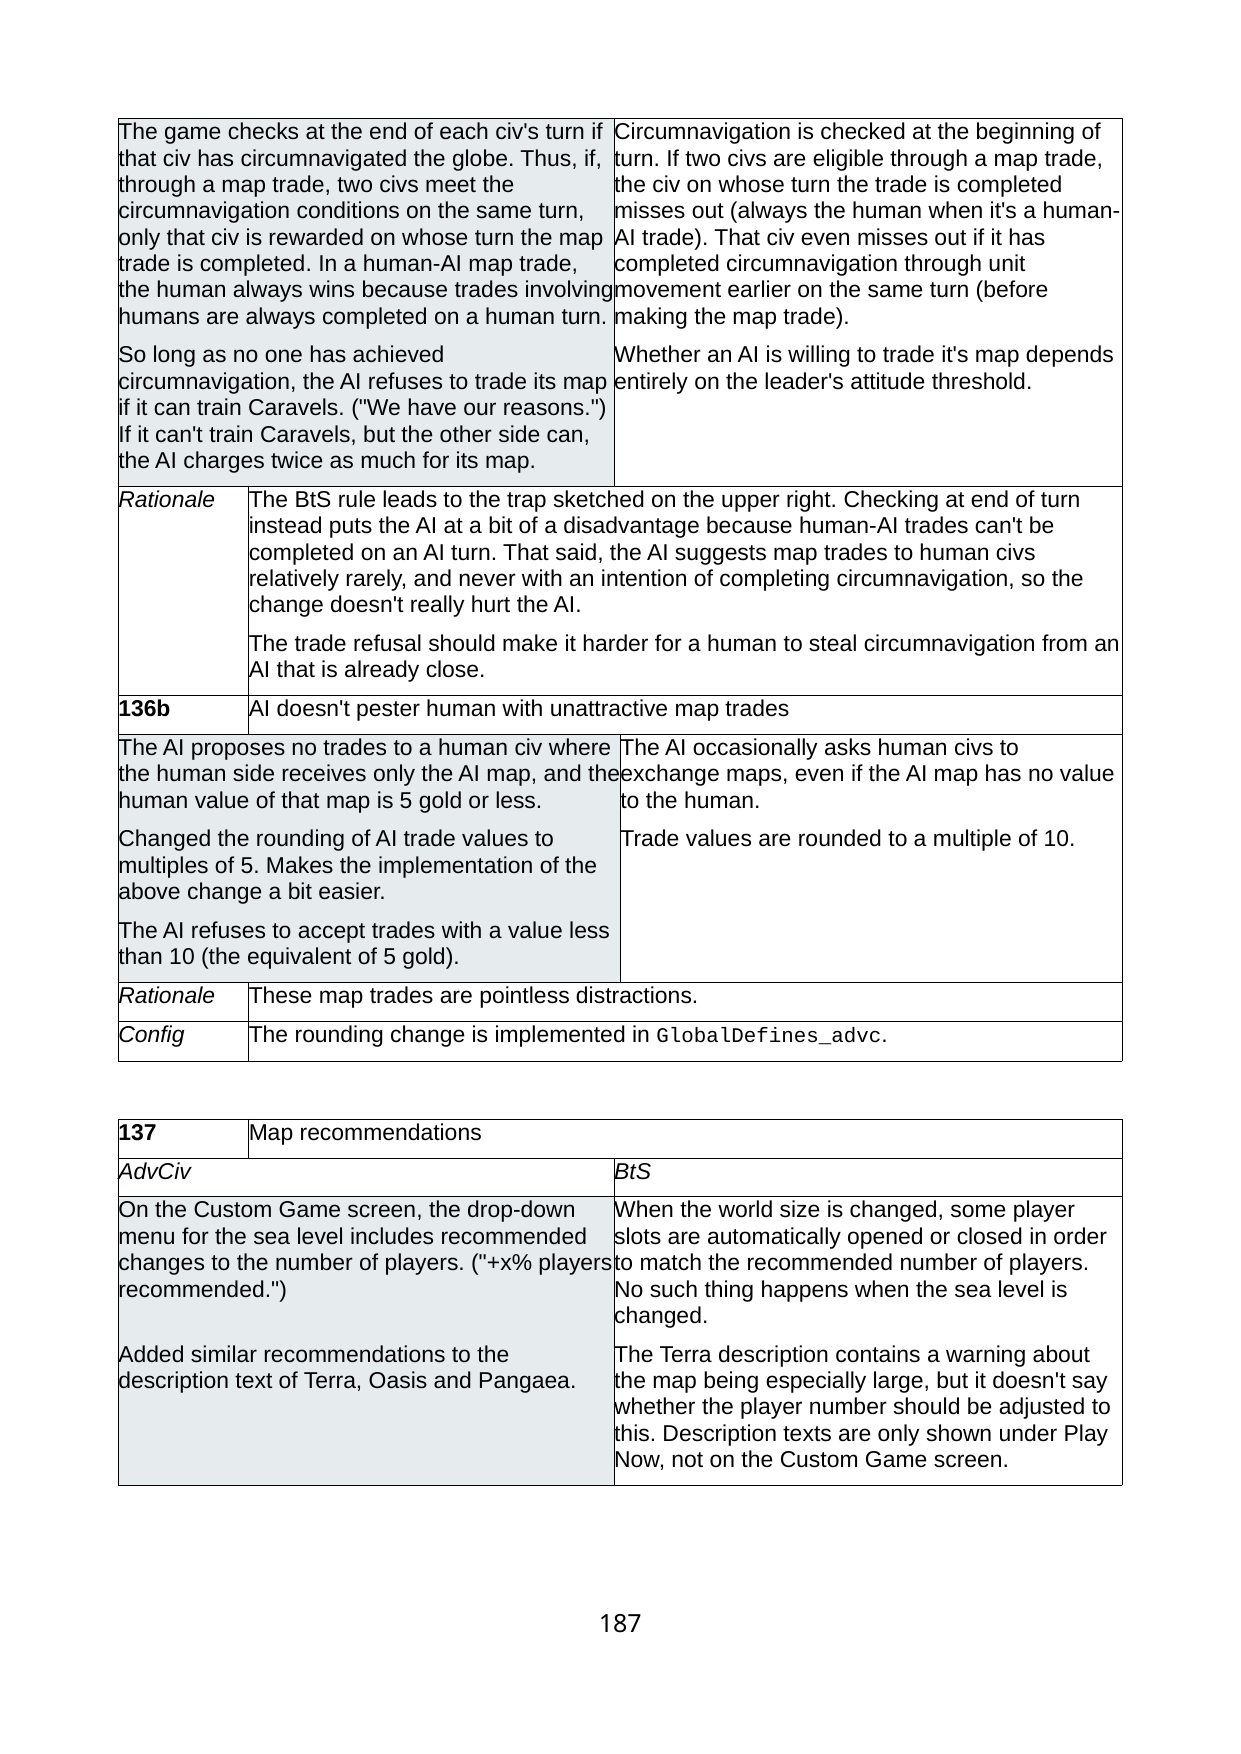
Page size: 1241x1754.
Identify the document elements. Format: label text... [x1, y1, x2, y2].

table_cell The game checks at the end of each civ's turn if that civ has circumnavigated the globe. Thus, if, through a map trade, two civs meet the circumnavigation conditions on the same turn, only that civ is rewarded on whose turn the map trade is completed. In a human-AI map trade, the human always wins because trades involving humans are always completed on a human turn. So long as no one has achieved circumnavigation, the AI refuses to trade its map if it can train Caravels. ("We have our reasons.") If it can't train Caravels, but the other side can, the AI charges twice as much for its map. [119, 119, 614, 486]
table_cell The rounding change is implemented in GlobalDefines_advc. [249, 1022, 1122, 1061]
table_cell When the world size is changed, some player slots are automatically opened or closed in order to match the recommended number of players. No such thing happens when the sea level is changed. The Terra description contains a warning about the map being especially large, but it doesn't say whether the player number should be adjusted to this. Description texts are only shown under Play Now, not on the Custom Game screen. [615, 1197, 1122, 1485]
table_cell The BtS rule leads to the trap sketched on the upper right. Checking at end of turn instead puts the AI at a bit of a disadvantage because human-AI trades can't be completed on an AI turn. That said, the AI suggests map trades to human civs relatively rarely, and never with an intention of completing circumnavigation, so the change doesn't really hurt the AI. The trade refusal should make it harder for a human to steal circumnavigation from an AI that is already close. [249, 487, 1122, 695]
table_cell The AI proposes no trades to a human civ where the human side receives only the AI map, and the human value of that map is 5 gold or less. Changed the rounding of AI trade values to multiples of 5. Makes the implementation of the above change a bit easier. The AI refuses to accept trades with a value less than 10 (the equivalent of 5 gold). [119, 735, 620, 982]
table_cell AI doesn't pester human with unattractive map trades [249, 696, 1122, 734]
table_cell AdvCiv [119, 1159, 614, 1196]
table_header 137 [119, 1120, 248, 1157]
table_cell Rationale [119, 983, 248, 1021]
table_cell The AI occasionally asks human civs to exchange maps, even if the AI map has no value to the human. Trade values are rounded to a multiple of 10. [621, 735, 1122, 982]
table_cell On the Custom Game screen, the drop-down menu for the sea level includes recommended changes to the number of players. ("+x% players recommended.") Added similar recommendations to the description text of Terra, Oasis and Pangaea. [119, 1197, 614, 1485]
table_cell Circumnavigation is checked at the beginning of turn. If two civs are eligible through a map trade, the civ on whose turn the trade is completed misses out (always the human when it's a human-AI trade). That civ even misses out if it has completed circumnavigation through unit movement earlier on the same turn (before making the map trade). Whether an AI is willing to trade it's map depends entirely on the leader's attitude threshold. [615, 119, 1122, 486]
table_cell These map trades are pointless distractions. [249, 983, 1122, 1021]
table_cell 136b [119, 696, 248, 734]
table_cell Config [119, 1022, 248, 1061]
table_header Map recommendations [249, 1120, 1122, 1157]
table_cell Rationale [119, 487, 248, 695]
table_cell BtS [615, 1159, 1122, 1196]
